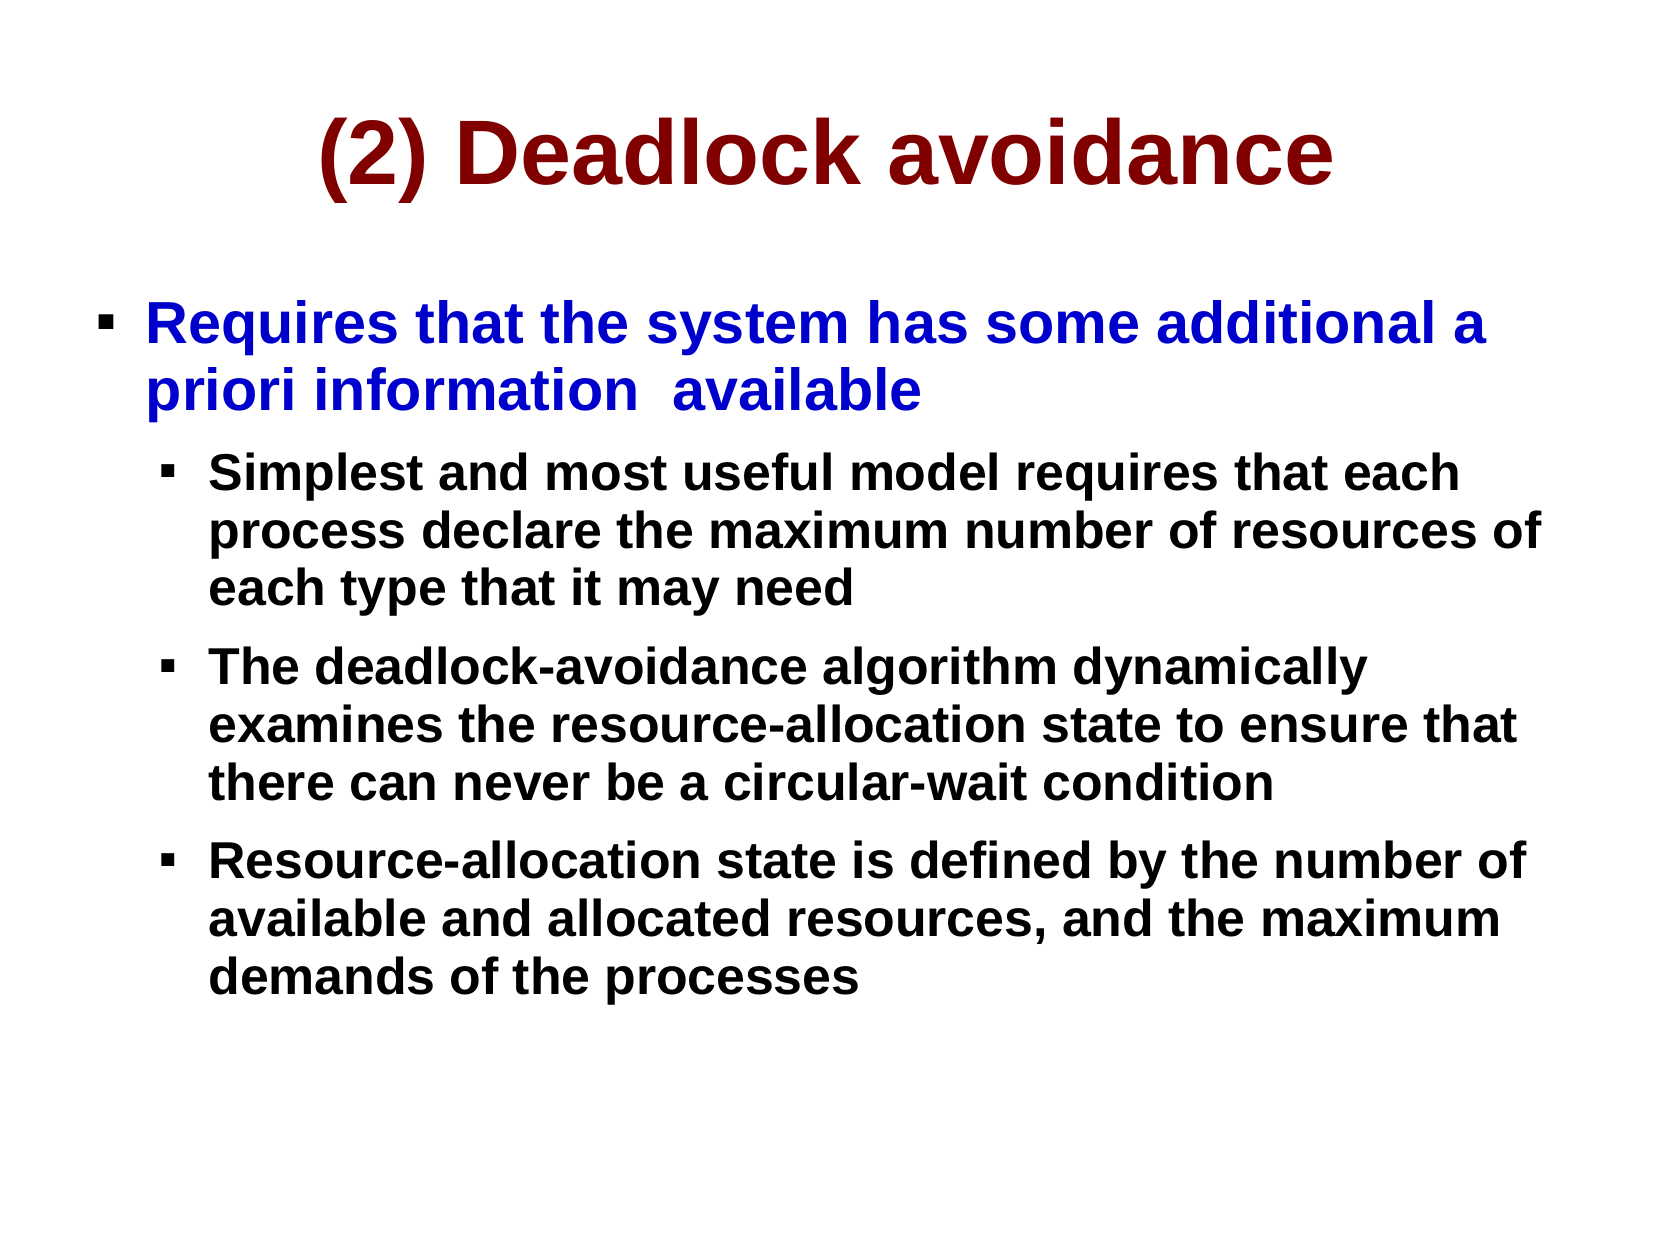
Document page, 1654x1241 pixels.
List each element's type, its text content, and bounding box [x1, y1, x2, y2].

title (2) Deadlock avoidance [82, 49, 1571, 257]
list Requires that the system has some additional a priori information available Simplest and most useful model requires that each process declare the maximum number of resources of each type that it may need The deadlock-avoidance algorithm dynamically examines the resource-allocation state to ensure that there can never be a circular-wait condition Resource-allocation state is defined by the number of available and allocated resources, and the maximum demands of the processes [82, 290, 1571, 1010]
